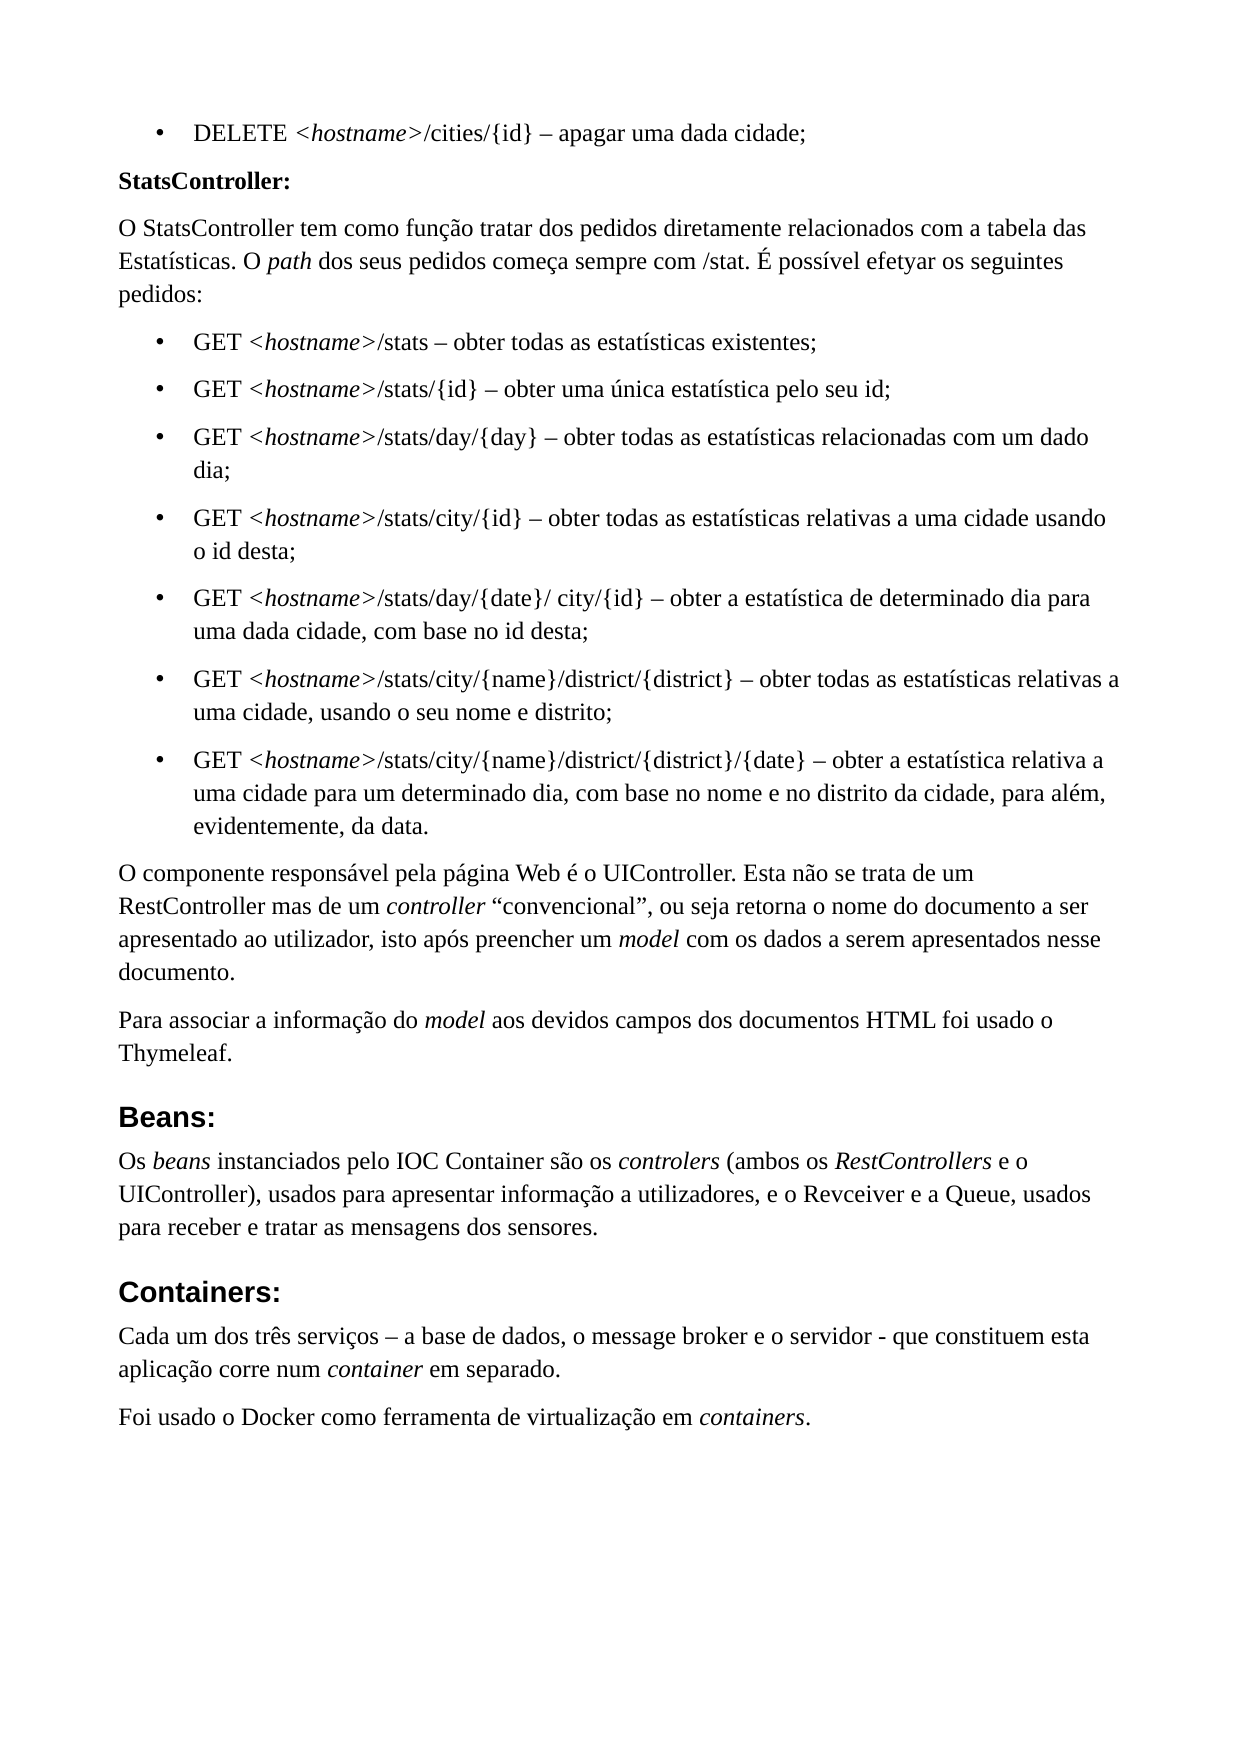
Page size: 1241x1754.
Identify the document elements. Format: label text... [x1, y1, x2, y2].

text O StatsController tem como função tratar dos pedidos diretamente relacionados com a tabela das Estatísticas. O path dos seus pedidos começa sempre com /stat. É possível efetyar os seguintes pedidos: [118, 213, 1122, 308]
list GET <hostname>/stats/day/{date}/ city/{id} – obter a estatística de determinado dia para uma dada cidade, com base no id desta; [156, 583, 1122, 645]
text StatsController: [118, 166, 1122, 194]
list GET <hostname>/stats/{id} – obter uma única estatística pelo seu id; [156, 374, 1122, 403]
list GET <hostname>/stats/city/{name}/district/{district} – obter todas as estatísticas relativas a uma cidade, usando o seu nome e distrito; [156, 664, 1122, 726]
list DELETE <hostname>/cities/{id} – apagar uma dada cidade; [156, 118, 1122, 147]
text O componente responsável pela página Web é o UIController. Esta não se trata de um RestController mas de um controller “convencional”, ou seja retorna o nome do documento a ser apresentado ao utilizador, isto após preencher um model com os dados a serem apresentados nesse documento. [118, 858, 1122, 986]
list GET <hostname>/stats/day/{day} – obter todas as estatísticas relacionadas com um dado dia; [156, 422, 1122, 484]
text Para associar a informação do model aos devidos campos dos documentos HTML foi usado o Thymeleaf. [118, 1005, 1122, 1067]
text Os beans instanciados pelo IOC Container são os controlers (ambos os RestControllers e o UIController), usados para apresentar informação a utilizadores, e o Revceiver e a Queue, usados para receber e tratar as mensagens dos sensores. [118, 1146, 1122, 1241]
subtitle Containers: [118, 1275, 1122, 1308]
list GET <hostname>/stats/city/{name}/district/{district}/{date} – obter a estatística relativa a uma cidade para um determinado dia, com base no nome e no distrito da cidade, para além, evidentemente, da data. [156, 745, 1122, 839]
list GET <hostname>/stats/city/{id} – obter todas as estatísticas relativas a uma cidade usando o id desta; [156, 503, 1122, 564]
text Foi usado o Docker como ferramenta de virtualização em containers. [118, 1402, 1122, 1430]
subtitle Beans: [118, 1100, 1122, 1134]
text Cada um dos três serviços – a base de dados, o message broker e o servidor - que constituem esta aplicação corre num container em separado. [118, 1321, 1122, 1383]
list GET <hostname>/stats – obter todas as estatísticas existentes; [156, 327, 1122, 356]
